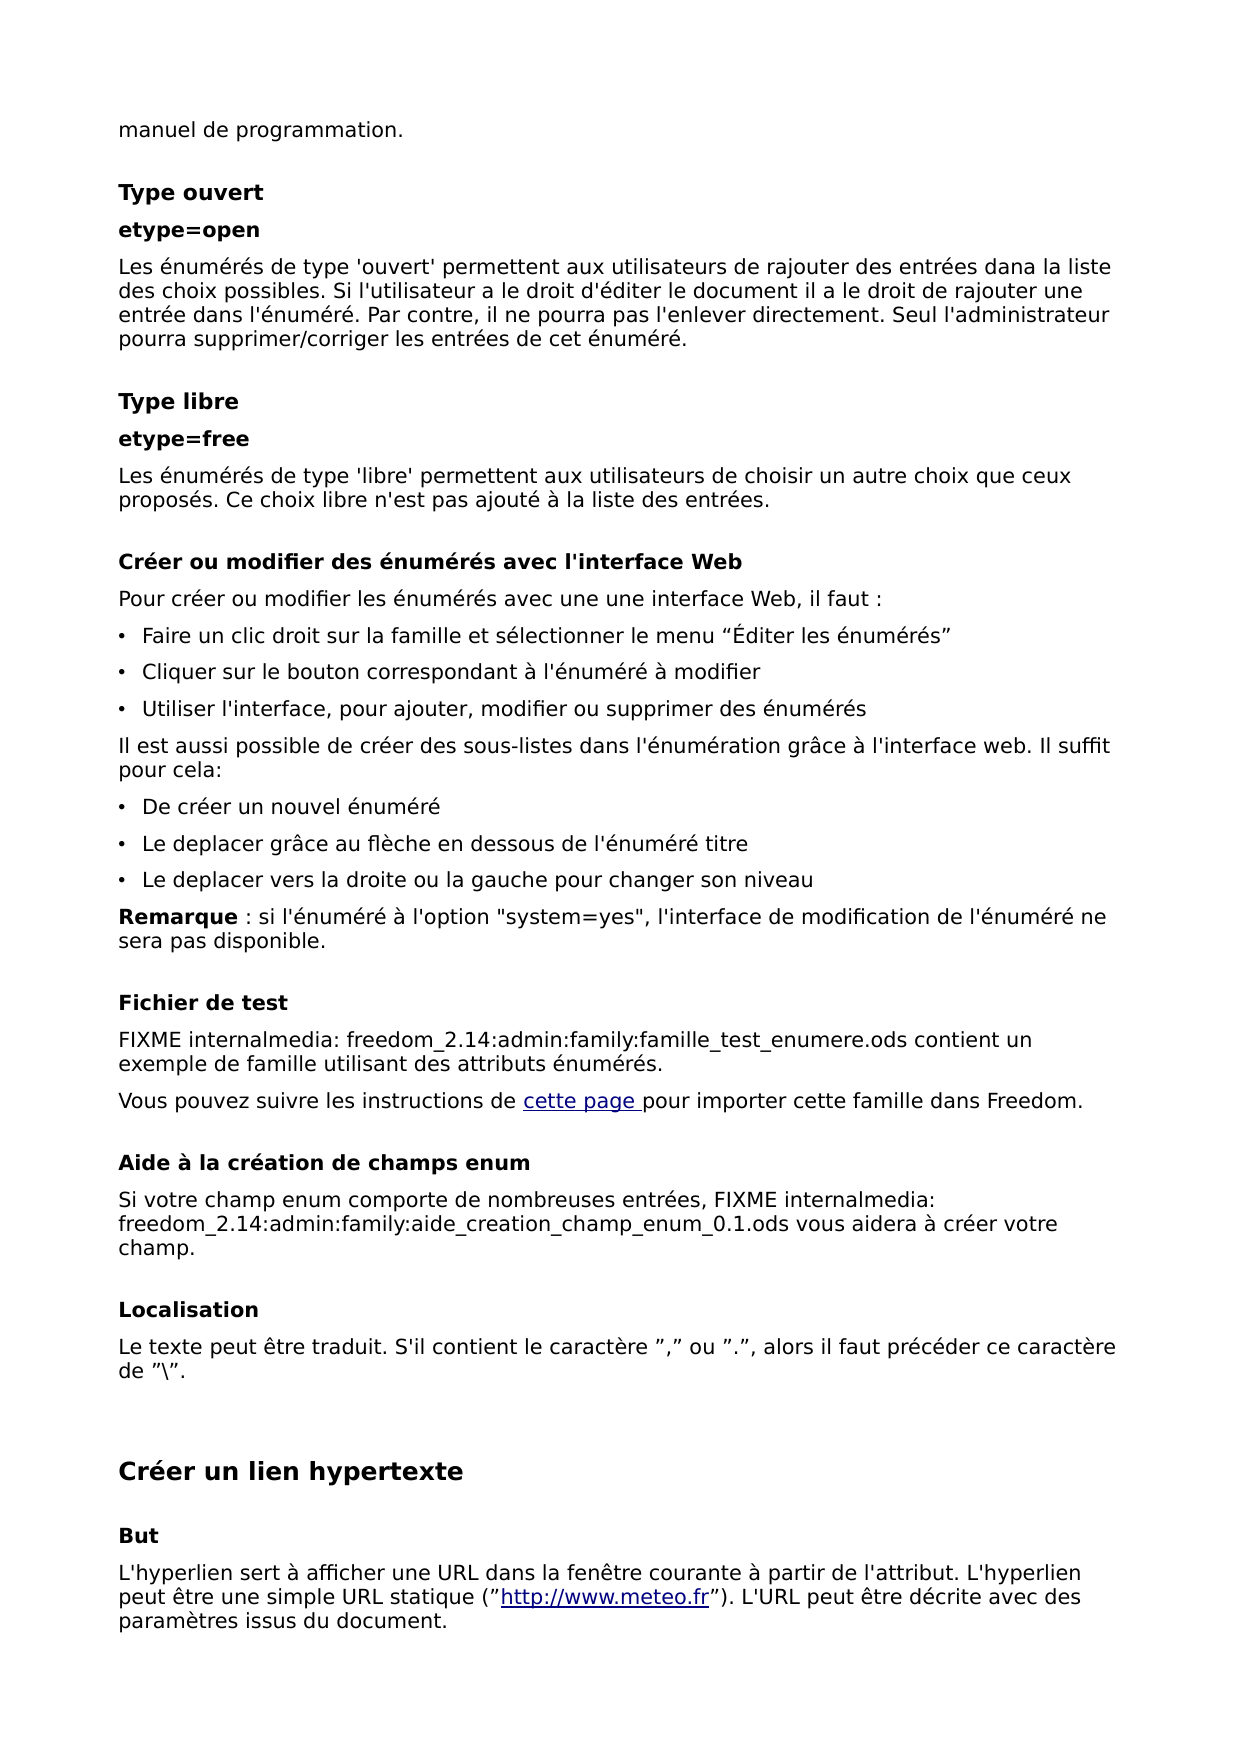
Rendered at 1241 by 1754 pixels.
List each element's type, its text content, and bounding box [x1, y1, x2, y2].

list Le deplacer grâce au flèche en dessous de l'énuméré titre [118, 832, 1122, 856]
text manuel de programmation. [118, 118, 1122, 142]
text Remarque : si l'énuméré à l'option "system=yes", l'interface de modification de l'énuméré ne sera pas disponible. [118, 905, 1122, 954]
subtitle Type ouvert [118, 180, 1122, 205]
text Pour créer ou modifier les énumérés avec une une interface Web, il faut : [118, 587, 1122, 611]
subtitle But [118, 1524, 1122, 1548]
text Il est aussi possible de créer des sous-listes dans l'énumération grâce à l'interface web. Il suffit pour cela: [118, 734, 1122, 782]
subtitle Fichier de test [118, 991, 1122, 1016]
list Cliquer sur le bouton correspondant à l'énuméré à modifier [118, 660, 1122, 685]
subtitle Créer ou modifier des énumérés avec l'interface Web [118, 550, 1122, 574]
text Les énumérés de type 'libre' permettent aux utilisateurs de choisir un autre choix que ceux proposés. Ce choix libre n'est pas ajouté à la liste des entrées. [118, 464, 1122, 513]
text Les énumérés de type 'ouvert' permettent aux utilisateurs de rajouter des entrées dana la liste des choix possibles. Si l'utilisateur a le droit d'éditer le document il a le droit de rajouter une entrée dans l'énuméré. Par contre, il ne pourra pas l'enlever directement. Seul l'administrateur pourra supprimer/corriger les entrées de cet énuméré. [118, 255, 1122, 352]
text Le texte peut être traduit. S'il contient le caractère ”,” ou ”.”, alors il faut précéder ce caractère de ”\”. [118, 1335, 1122, 1383]
text etype=free [118, 427, 1122, 452]
text FIXME internalmedia: freedom_2.14:admin:family:famille_test_enumere.ods contient un exemple de famille utilisant des attributs énumérés. [118, 1028, 1122, 1077]
subtitle Créer un lien hypertexte [118, 1458, 1122, 1487]
subtitle Type libre [118, 389, 1122, 415]
list Le deplacer vers la droite ou la gauche pour changer son niveau [118, 868, 1122, 893]
text etype=open [118, 218, 1122, 242]
list Utiliser l'interface, pour ajouter, modifier ou supprimer des énumérés [118, 697, 1122, 721]
text Si votre champ enum comporte de nombreuses entrées, FIXME internalmedia: freedom_2.14:admin:family:aide_creation_champ_enum_0.1.ods vous aidera à créer votre champ. [118, 1188, 1122, 1261]
text Vous pouvez suivre les instructions de cette page pour importer cette famille dans Freedom. [118, 1089, 1122, 1113]
list Faire un clic droit sur la famille et sélectionner le menu “Éditer les énumérés” [118, 624, 1122, 648]
list De créer un nouvel énuméré [118, 795, 1122, 819]
text L'hyperlien sert à afficher une URL dans la fenêtre courante à partir de l'attribut. L'hyperlien peut être une simple URL statique (”http://www.meteo.fr”). L'URL peut être décrite avec des paramètres issus du document. [118, 1561, 1122, 1634]
subtitle Localisation [118, 1298, 1122, 1322]
subtitle Aide à la création de champs enum [118, 1151, 1122, 1175]
